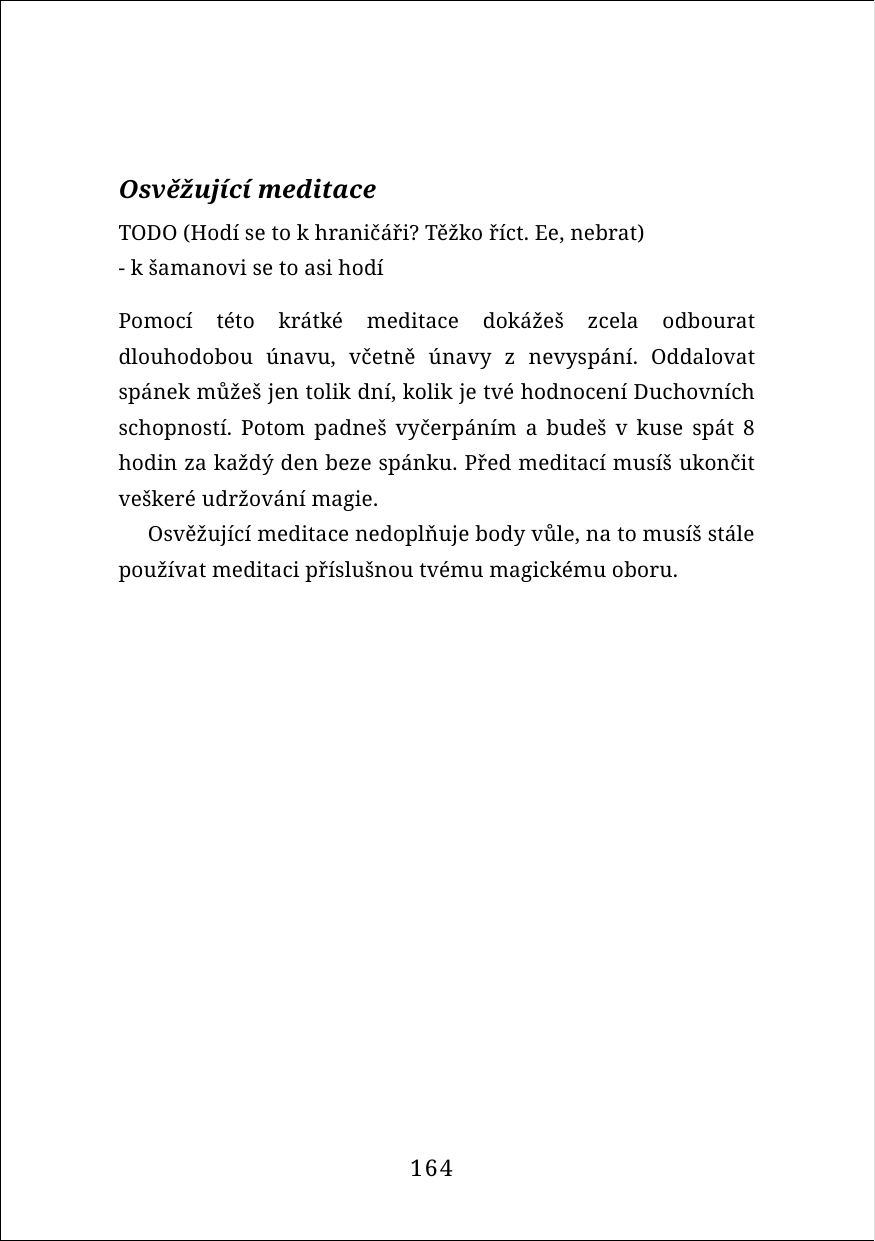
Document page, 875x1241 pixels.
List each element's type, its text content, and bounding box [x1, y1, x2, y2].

text Pomocí této krátké meditace dokážeš zcela odbourat dlouhodobou únavu, včetně únavy z nevyspání. Oddalovat spánek můžeš jen tolik dní, kolik je tvé hodnocení Duchovních schopností. Potom padneš vyčerpáním a budeš v kuse spát 8 hodin za každý den beze spánku. Před meditací musíš ukončit veškeré udržování magie. Osvěžující meditace nedoplňuje body vůle, na to musíš stále používat meditaci příslušnou tvému magickému oboru. [118, 306, 756, 583]
text TODO (Hodí se to k hraničáři? Těžko říct. Ee, nebrat) - k šamanovi se to asi hodí [118, 218, 756, 282]
subtitle Osvěžující meditace [118, 172, 756, 206]
